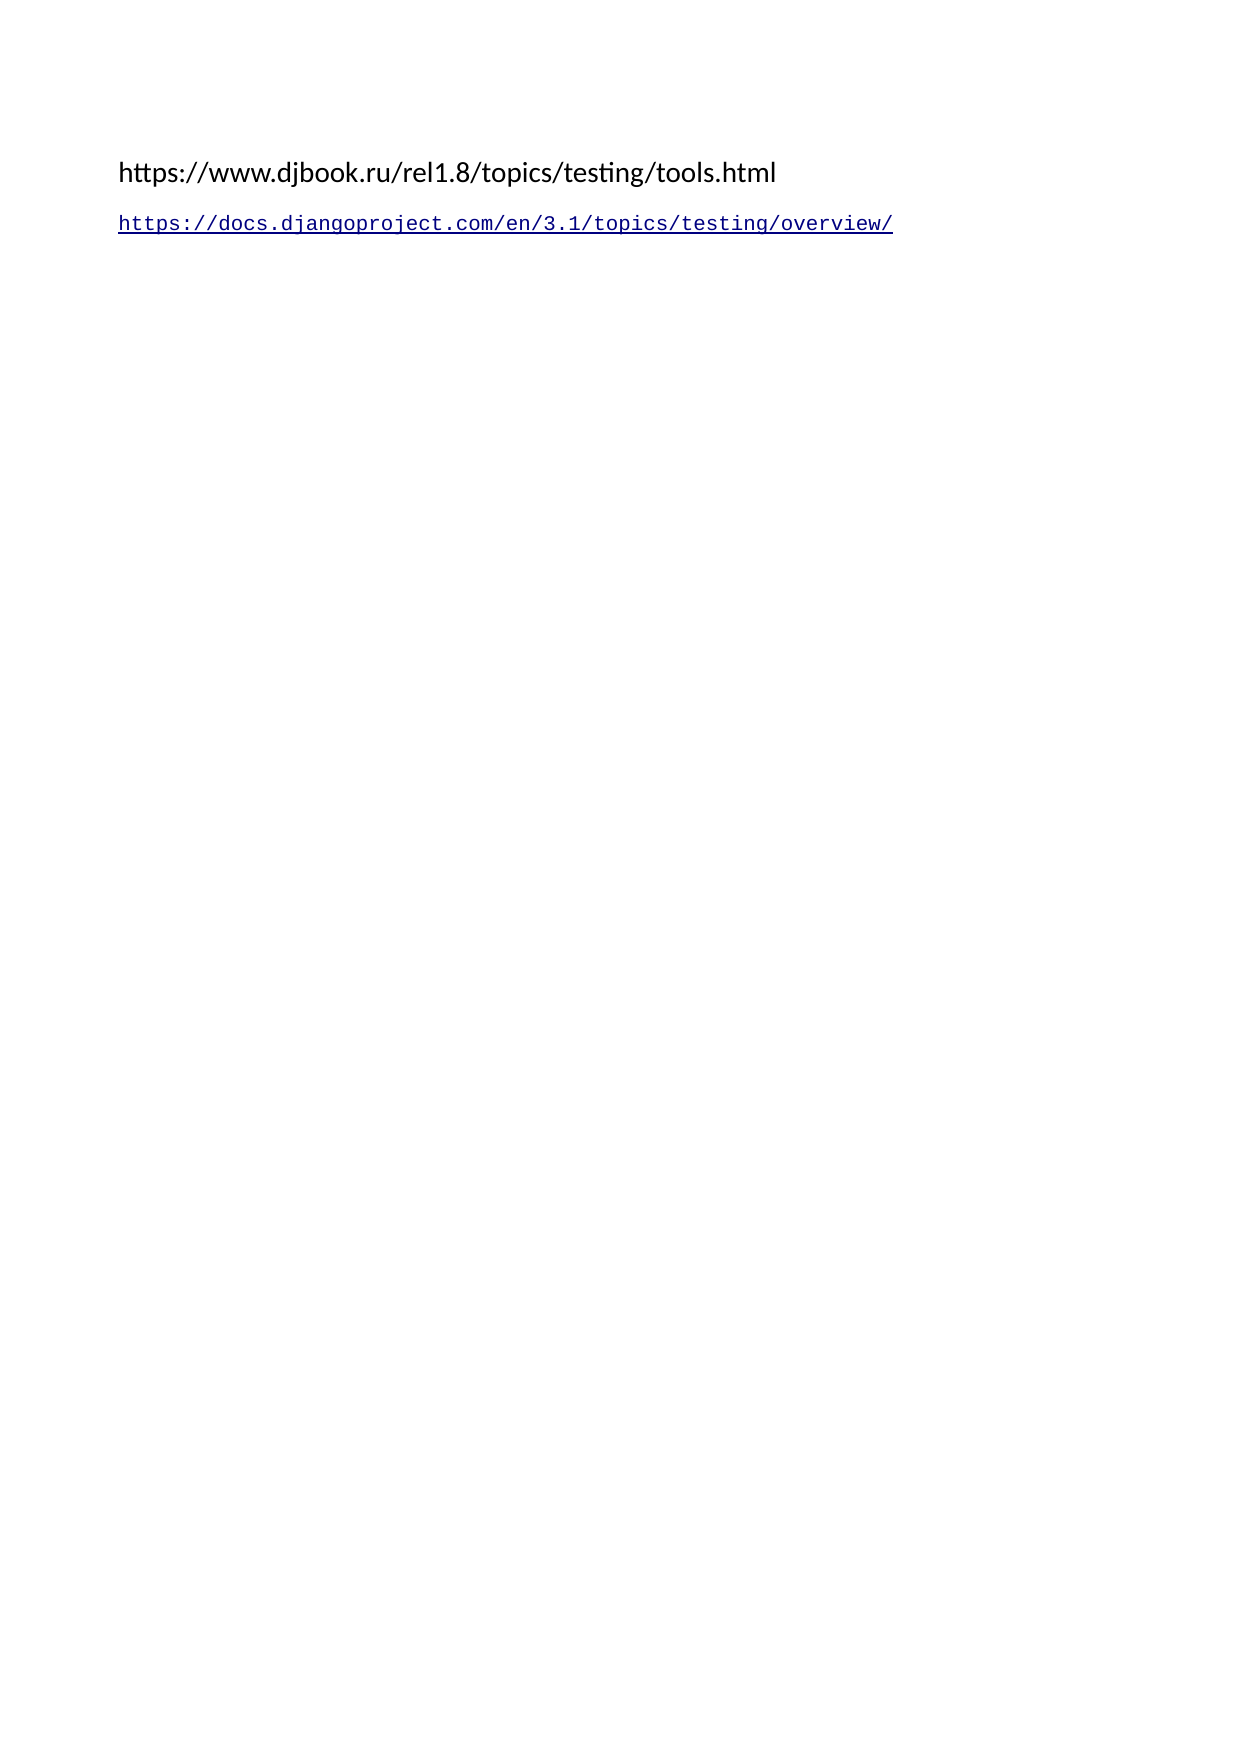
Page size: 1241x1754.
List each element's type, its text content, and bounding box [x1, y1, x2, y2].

text https://www.djbook.ru/rel1.8/topics/testing/tools.html [118, 154, 1122, 189]
text https://docs.djangoproject.com/en/3.1/topics/testing/overview/ [118, 213, 1122, 237]
